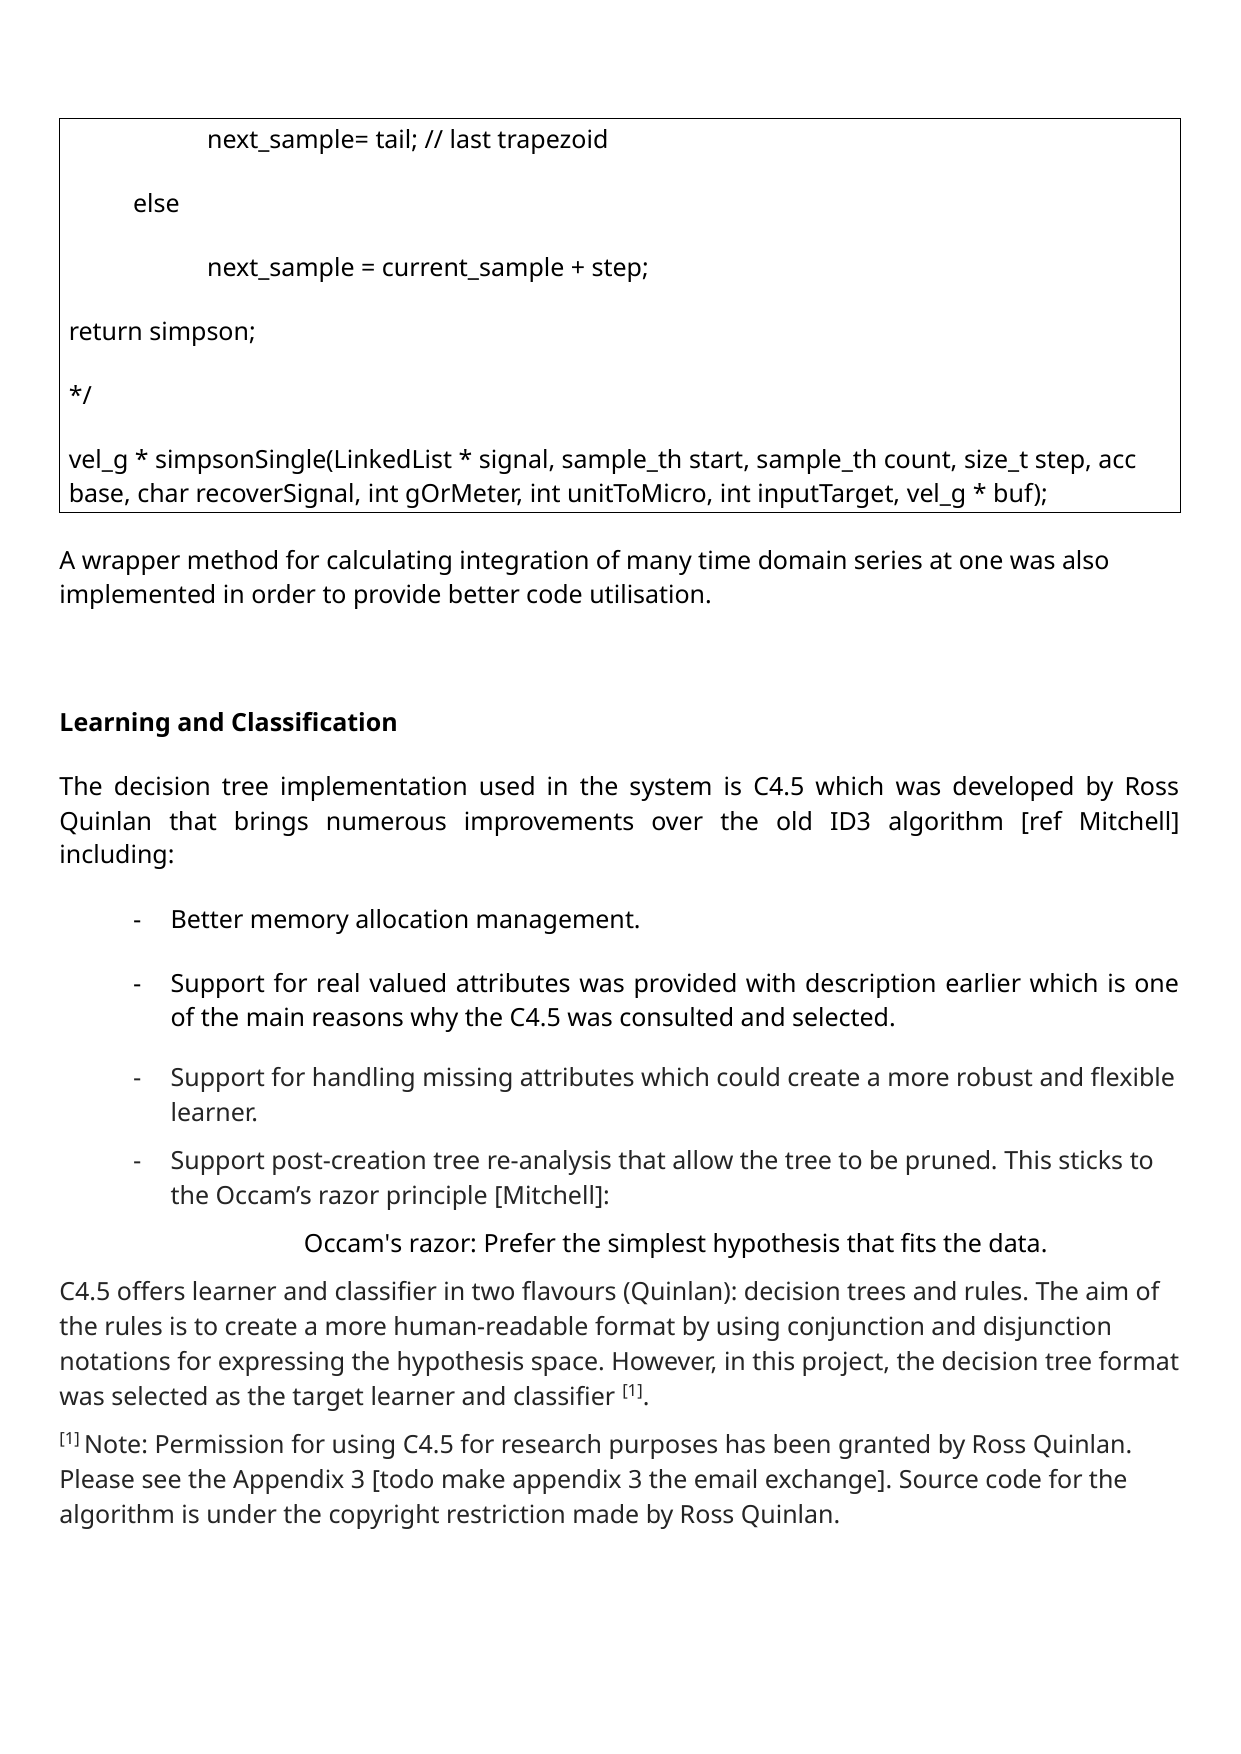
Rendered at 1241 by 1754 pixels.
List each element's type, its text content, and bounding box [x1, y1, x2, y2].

text */ [60, 374, 1180, 412]
text The decision tree implementation used in the system is C4.5 which was developed by Ross Quinlan that brings numerous improvements over the old ID3 algorithm [ref Mitchell] including: [59, 769, 1181, 871]
text [1] Note: Permission for using C4.5 for research purposes has been granted by Ross Quinlan. Please see the Appendix 3 [todo make appendix 3 the email exchange]. Source code for the algorithm is under the copyright restriction made by Ross Quinlan. [59, 1426, 1181, 1531]
text vel_g * simpsonSingle(LinkedList * signal, sample_th start, sample_th count, size_t step, acc base, char recoverSignal, int gOrMeter, int unitToMicro, int inputTarget, vel_g * buf); [60, 438, 1180, 512]
text next_sample= tail; // last trapezoid [60, 119, 1180, 155]
list Support for real valued attributes was provided with description earlier which is one of the main reasons why the C4.5 was consulted and selected. [133, 965, 1181, 1033]
list Better memory allocation management. [133, 901, 1181, 935]
list Support for handling missing attributes which could create a more robust and flexible learner. [133, 1059, 1181, 1129]
text next_sample = current_sample + step; [60, 246, 1180, 283]
text Learning and Classification [59, 705, 1181, 739]
text return simpson; [60, 310, 1180, 347]
text C4.5 offers learner and classifier in two flavours (Quinlan): decision trees and rules. The aim of the rules is to create a more human-readable format by using conjunction and disjunction notations for expressing the hypothesis space. However, in this project, the decision tree format was selected as the target learner and classifier [1]. [59, 1273, 1181, 1413]
list Occam's razor: Prefer the simplest hypothesis that fits the data. [170, 1225, 1181, 1260]
text A wrapper method for calculating integration of many time domain series at one was also implemented in order to provide better code utilisation. [59, 543, 1181, 611]
list Support post-creation tree re-analysis that allow the tree to be pruned. This sticks to the Occam’s razor principle [Mitchell]: [133, 1142, 1181, 1212]
text else [60, 182, 1180, 219]
